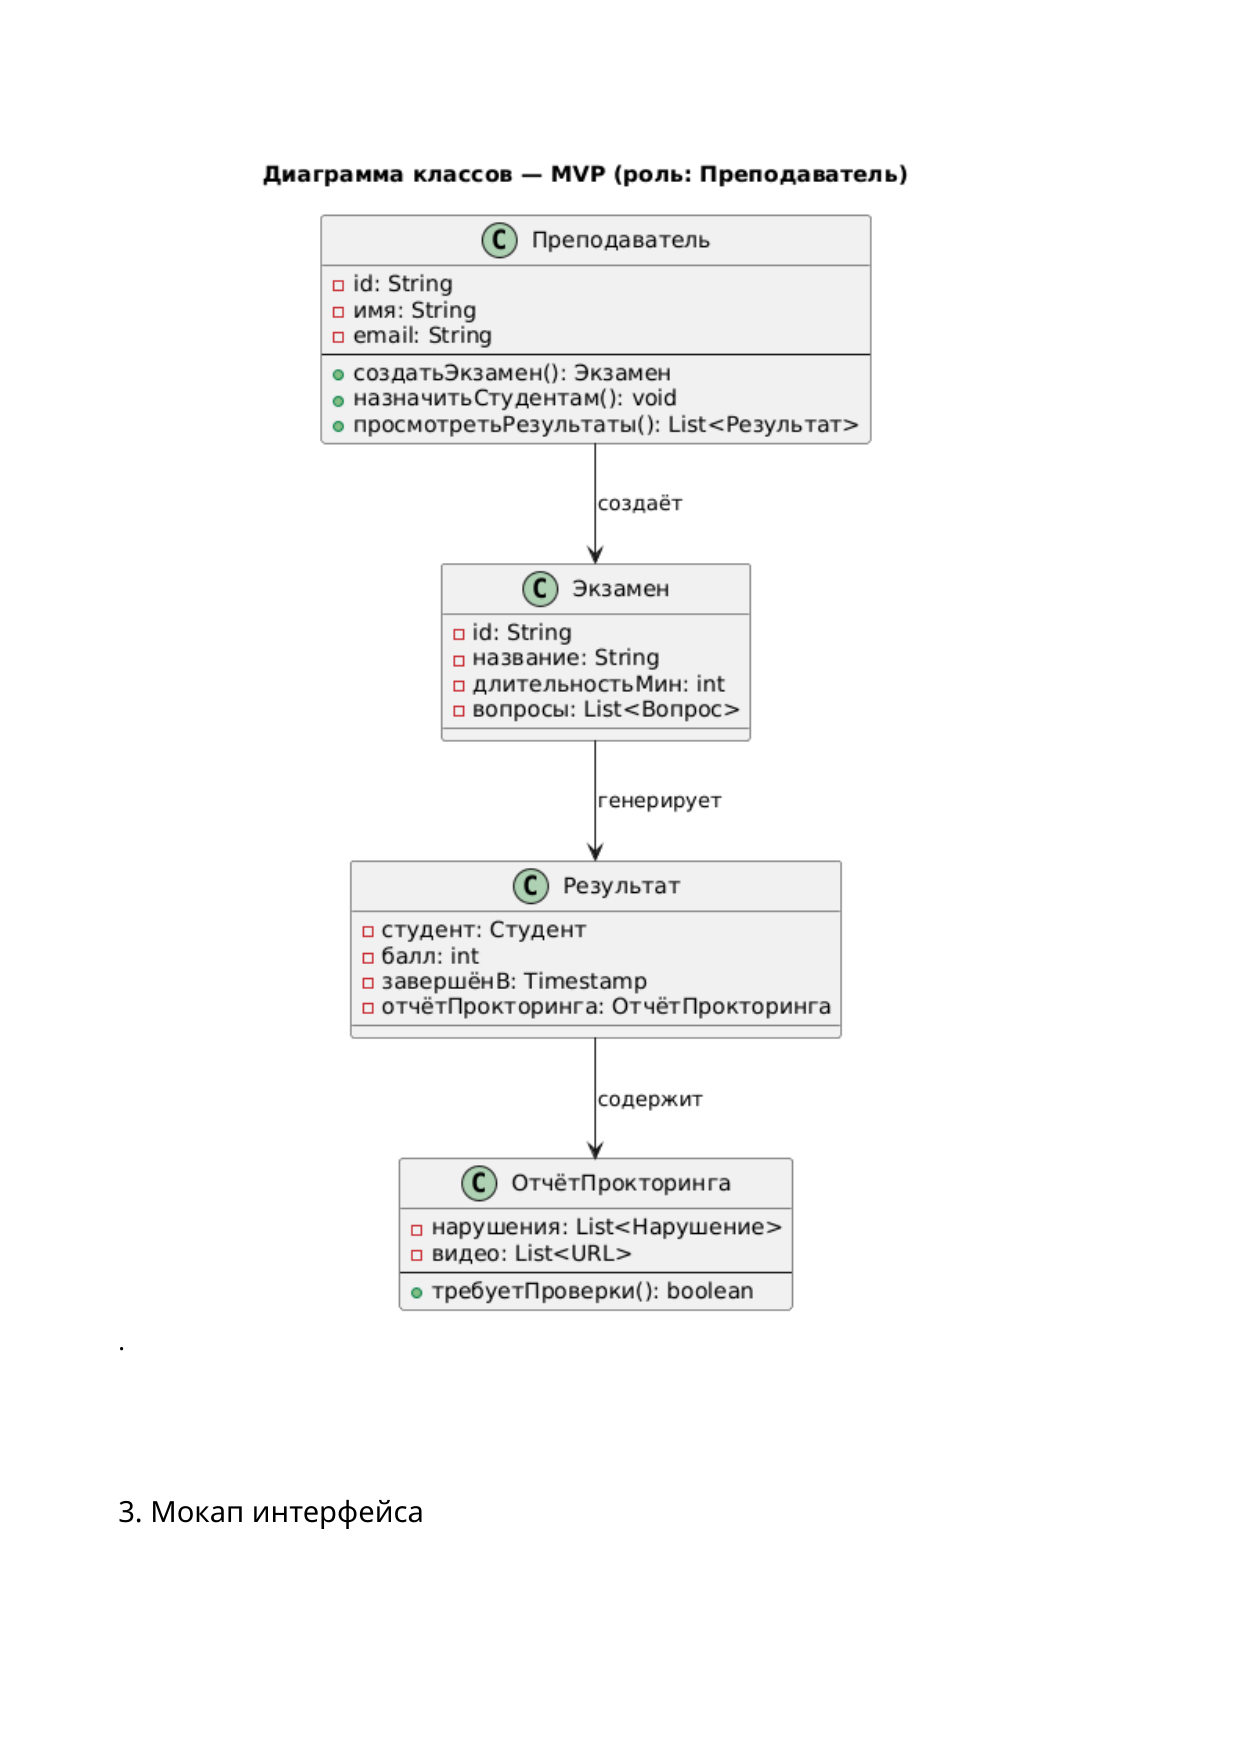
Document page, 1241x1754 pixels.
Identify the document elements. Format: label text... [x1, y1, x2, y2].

text 3. Мокап интерфейса [118, 1492, 1122, 1531]
picture [247, 147, 933, 1319]
text . [118, 118, 1122, 1358]
